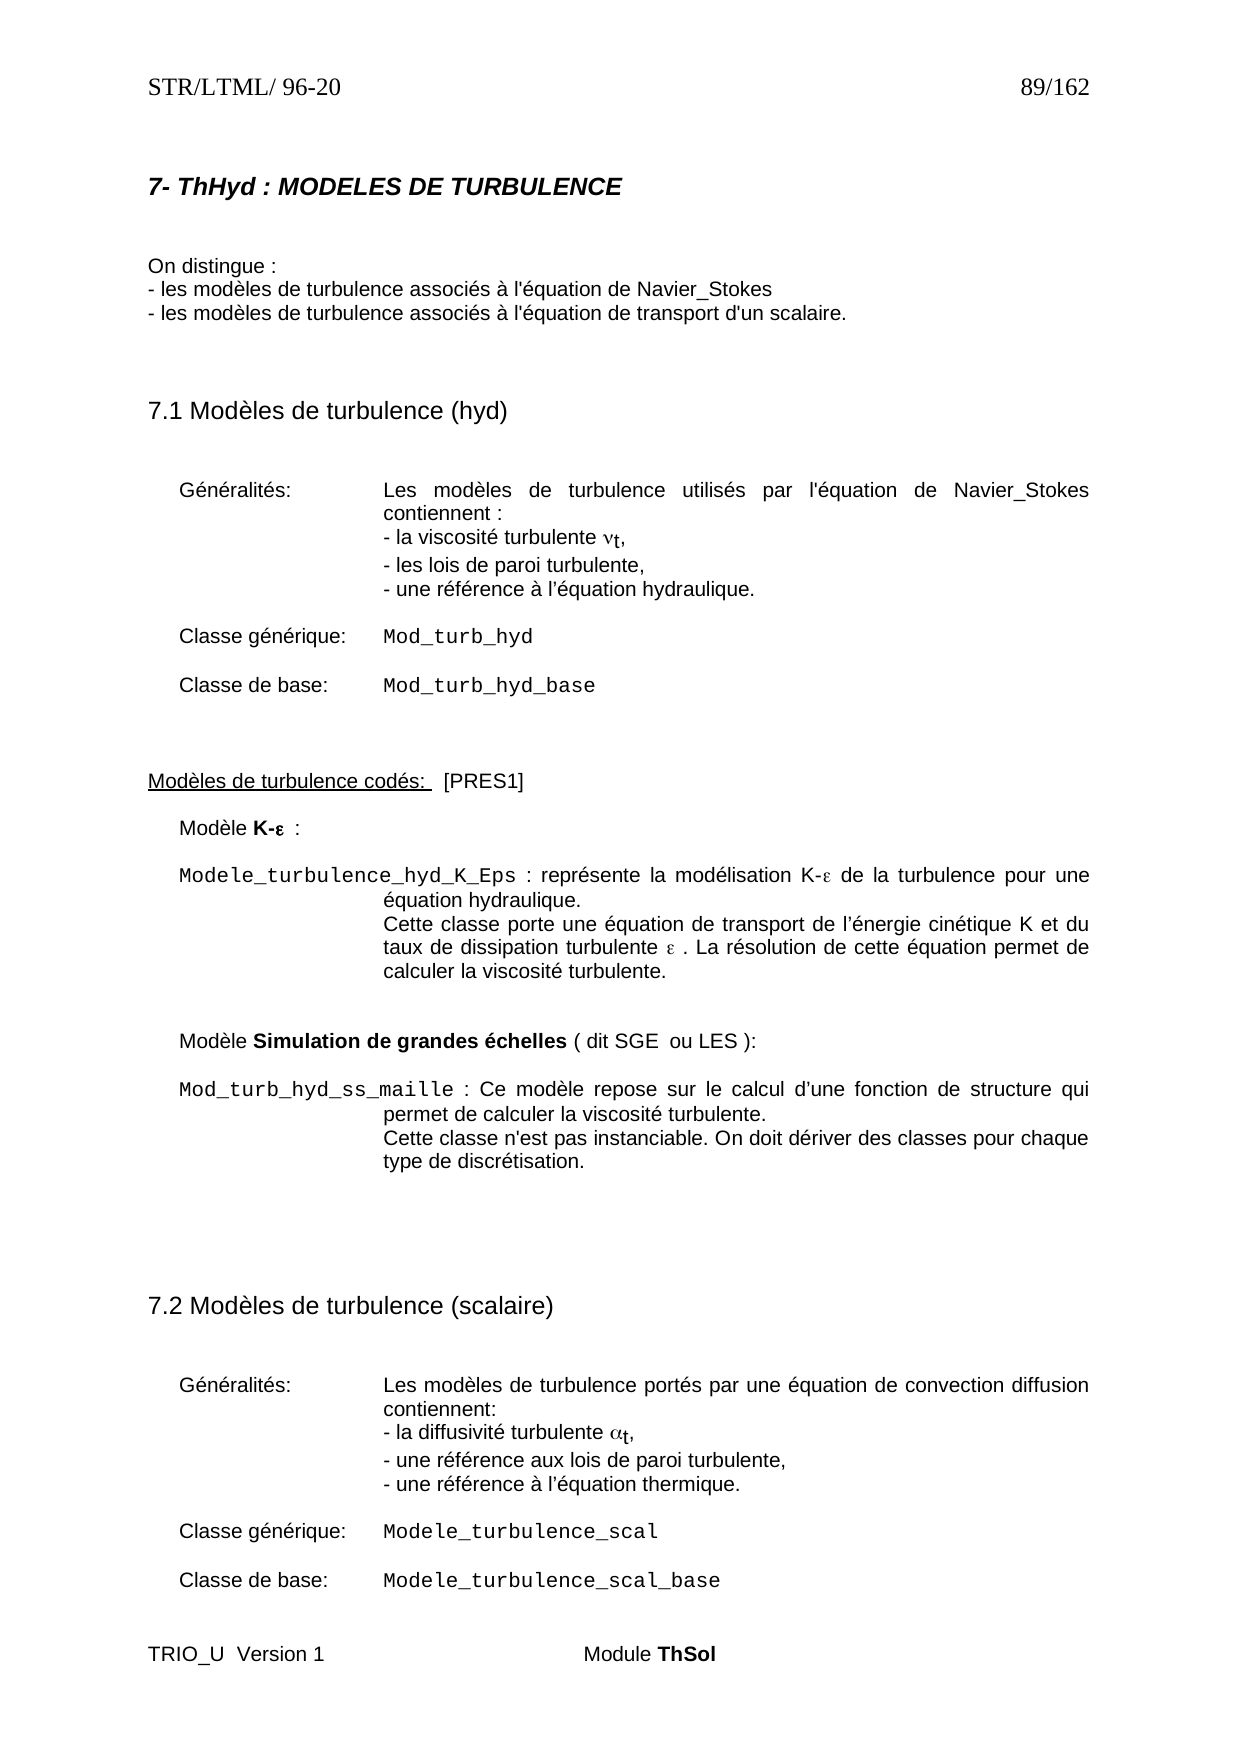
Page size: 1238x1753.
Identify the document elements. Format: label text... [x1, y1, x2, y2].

subtitle 7.2 Modèles de turbulence (scalaire) [148, 1292, 1090, 1320]
text Modèle K-: [179, 816, 1090, 840]
text Cette classe porte une équation de transport de l’énergie cinétique K et du taux de dissipation turbulente  . La résolution de cette équation permet de calculer la viscosité turbulente. [179, 912, 1090, 983]
text - une référence aux lois de paroi turbulente, [179, 1449, 1090, 1472]
text Généralités: Les modèles de turbulence utilisés par l'équation de Navier_Stokes contiennent : [179, 478, 1090, 525]
text Cette classe n'est pas instanciable. On doit dériver des classes pour chaque type de discrétisation. [179, 1126, 1090, 1173]
text Généralités: Les modèles de turbulence portés par une équation de convection diffusion contiennent: [179, 1373, 1090, 1421]
text Classe de base: Modele_turbulence_scal_base [179, 1568, 1090, 1594]
text - les modèles de turbulence associés à l'équation de transport d'un scalaire. [148, 301, 1090, 325]
text Modèle Simulation de grandes échelles ( dit SGEou LES ): [179, 1030, 1090, 1053]
text Classe générique: Modele_turbulence_scal [179, 1519, 1090, 1545]
text - la diffusivité turbulente t, [179, 1421, 1090, 1449]
text - une référence à l’équation thermique. [179, 1472, 1090, 1496]
text Mod_turb_hyd_ss_maille : Ce modèle repose sur le calcul d’une fonction de structure qui permet de calculer la viscosité turbulente. [179, 1077, 1090, 1126]
text - les lois de paroi turbulente, [179, 553, 1090, 577]
text Modele_turbulence_hyd_K_Eps : représente la modélisation K- de la turbulence pour une équation hydraulique. [179, 863, 1090, 912]
subtitle 7- ThHyd : MODELES DE TURBULENCE [148, 173, 1090, 201]
text - une référence à l’équation hydraulique. [179, 577, 1090, 601]
text Classe de base: Mod_turb_hyd_base [179, 673, 1090, 698]
text Classe générique: Mod_turb_hyd [179, 624, 1090, 649]
text Modèles de turbulence codés: [PRES1] [148, 769, 1090, 793]
text - la viscosité turbulente t, [179, 525, 1090, 553]
subtitle 7.1 Modèles de turbulence (hyd) [148, 397, 1090, 425]
text On distingue : [148, 254, 1090, 278]
text - les modèles de turbulence associés à l'équation de Navier_Stokes [148, 278, 1090, 301]
